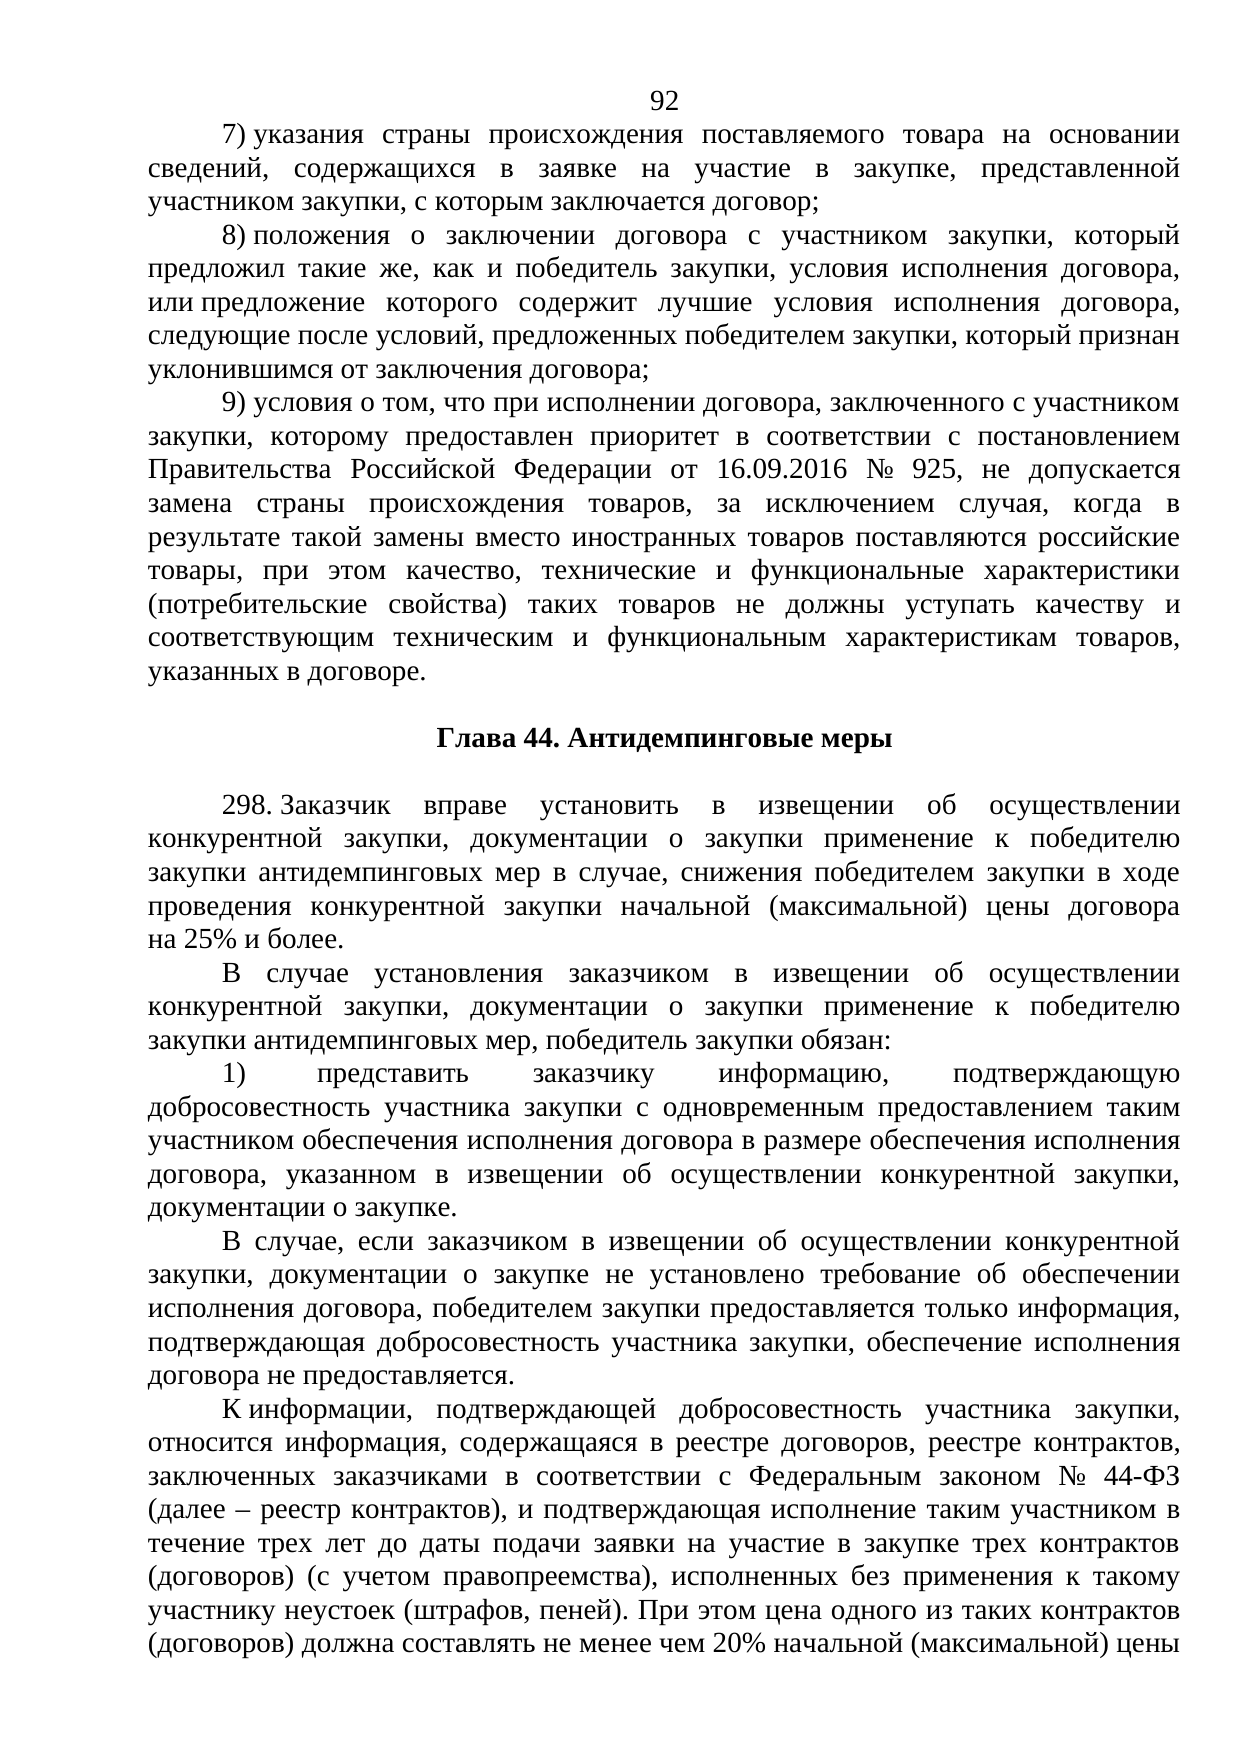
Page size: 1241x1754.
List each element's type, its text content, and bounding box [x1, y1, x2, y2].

text 8) положения о заключении договора с участником закупки, который предложил такие же, как и победитель закупки, условия исполнения договора, или предложение которого содержит лучшие условия исполнения договора, следующие после условий, предложенных победителем закупки, который признан уклонившимся от заключения договора; [148, 217, 1181, 384]
text В случае установления заказчиком в извещении об осуществлении конкурентной закупки, документации о закупки применение к победителю закупки антидемпинговых мер, победитель закупки обязан: [148, 955, 1181, 1055]
text 1) представить заказчику информацию, подтверждающую добросовестность участника закупки с одновременным предоставлением таким участником обеспечения исполнения договора в размере обеспечения исполнения договора, указанном в извещении об осуществлении конкурентной закупки, документации о закупке. [148, 1055, 1181, 1223]
text 9) условия о том, что при исполнении договора, заключенного с участником закупки, которому предоставлен приоритет в соответствии с постановлением Правительства Российской Федерации от 16.09.2016 № 925, не допускается замена страны происхождения товаров, за исключением случая, когда в результате такой замены вместо иностранных товаров поставляются российские товары, при этом качество, технические и функциональные характеристики (потребительские свойства) таких товаров не должны уступать качеству и соответствующим техническим и функциональным характеристикам товаров, указанных в договоре. [148, 384, 1181, 686]
text К информации, подтверждающей добросовестность участника закупки, относится информация, содержащаяся в реестре договоров, реестре контрактов, заключенных заказчиками в соответствии с Федеральным законом № 44-ФЗ (далее – реестр контрактов), и подтверждающая исполнение таким участником в течение трех лет до даты подачи заявки на участие в закупке трех контрактов (договоров) (с учетом правопреемства), исполненных без применения к такому участнику неустоек (штрафов, пеней). При этом цена одного из таких контрактов (договоров) должна составлять не менее чем 20% начальной (максимальной) цены [148, 1391, 1181, 1659]
text Глава 44. Антидемпинговые меры [148, 720, 1181, 753]
text 7) указания страны происхождения поставляемого товара на основании сведений, содержащихся в заявке на участие в закупке, представленной участником закупки, с которым заключается договор; [148, 116, 1181, 217]
text 298. Заказчик вправе установить в извещении об осуществлении конкурентной закупки, документации о закупки применение к победителю закупки антидемпинговых мер в случае, снижения победителем закупки в ходе проведения конкурентной закупки начальной (максимальной) цены договора на 25% и более. [148, 787, 1181, 955]
text В случае, если заказчиком в извещении об осуществлении конкурентной закупки, документации о закупке не установлено требование об обеспечении исполнения договора, победителем закупки предоставляется только информация, подтверждающая добросовестность участника закупки, обеспечение исполнения договора не предоставляется. [148, 1223, 1181, 1391]
